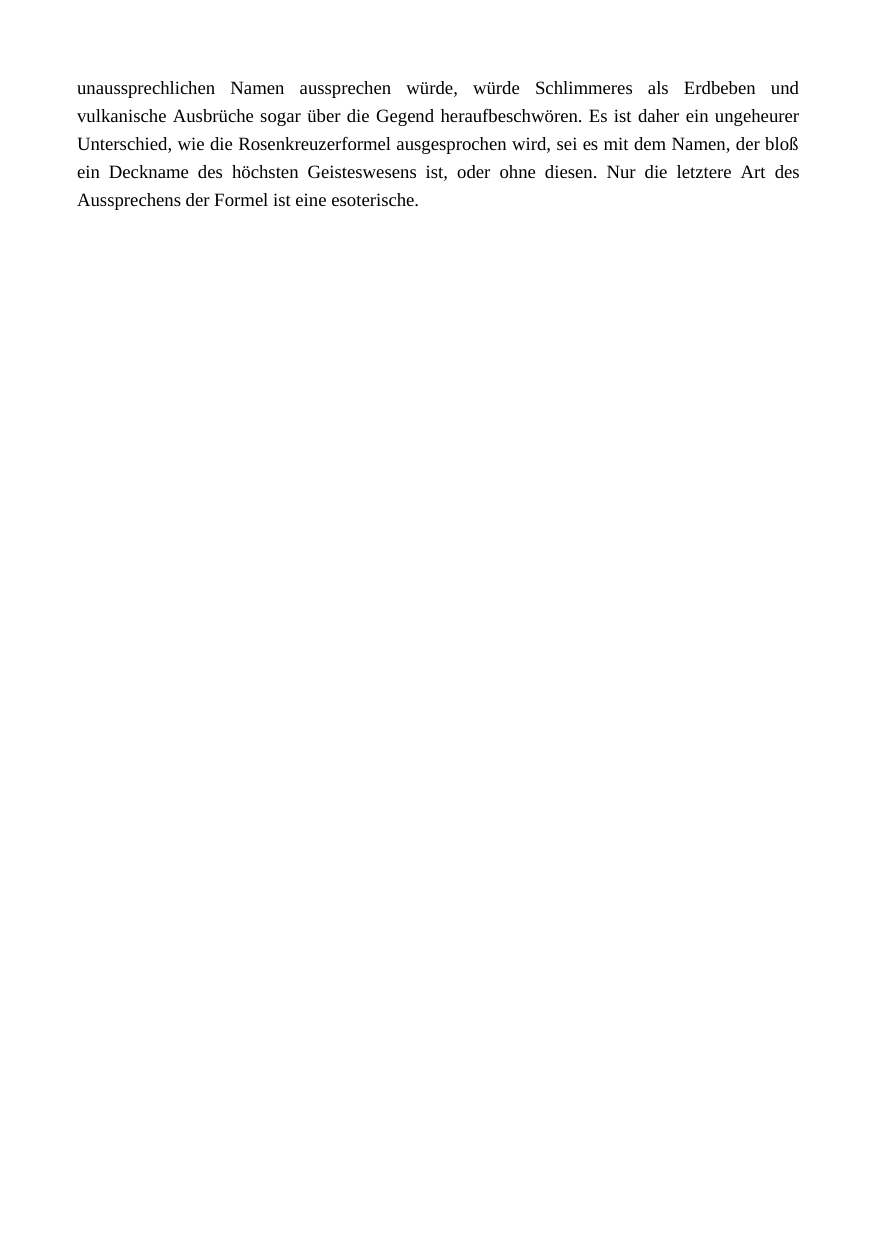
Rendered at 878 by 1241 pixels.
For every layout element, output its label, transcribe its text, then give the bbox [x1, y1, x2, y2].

text unaussprechlichen Namen aussprechen würde, würde Schlimmeres als Erdbeben und vulkanische Ausbrüche sogar über die Gegend heraufbeschwören. Es ist daher ein ungeheurer Unterschied, wie die Rosenkreuzerformel ausgesprochen wird, sei es mit dem Namen, der bloß ein Deckname des höchsten Geisteswesens ist, oder ohne diesen. Nur die letztere Art des Aussprechens der Formel ist eine esoterische. [77, 77, 800, 210]
